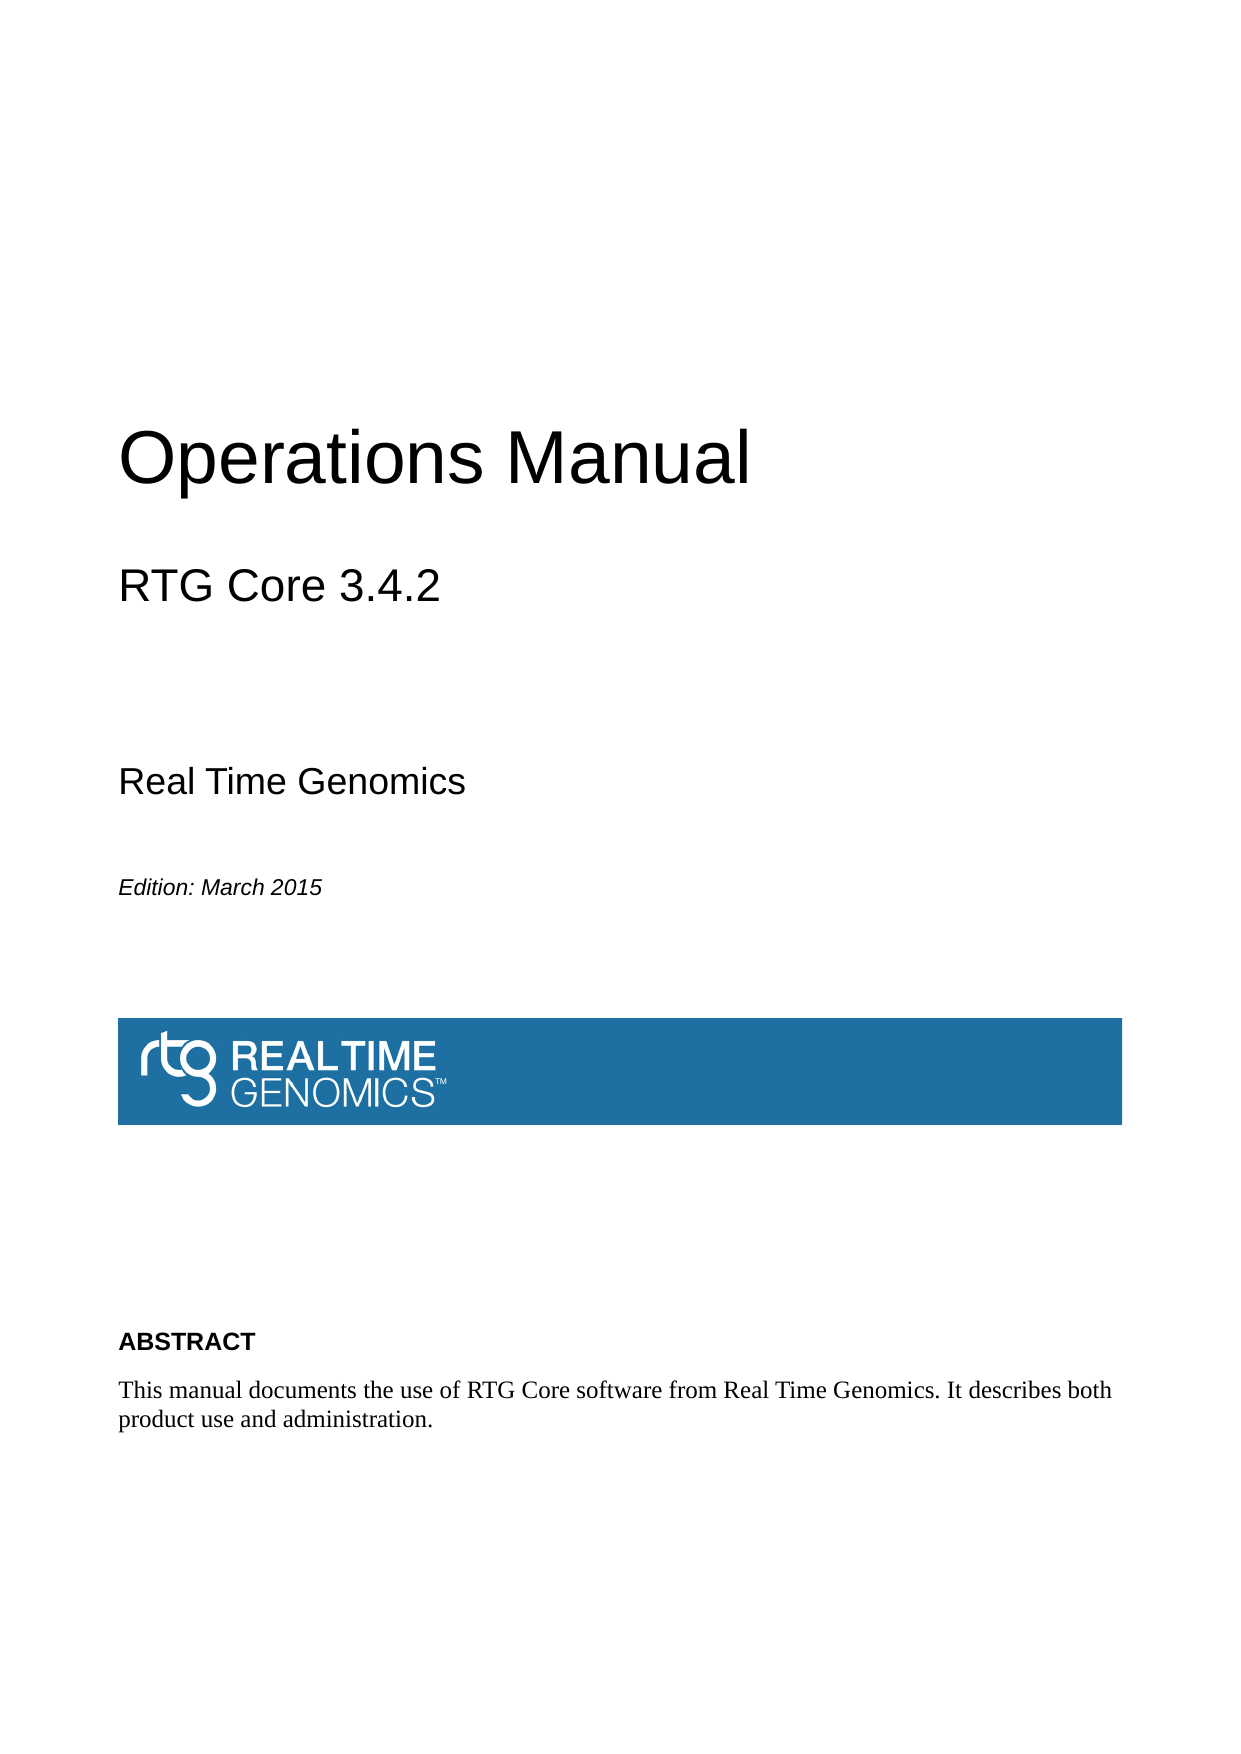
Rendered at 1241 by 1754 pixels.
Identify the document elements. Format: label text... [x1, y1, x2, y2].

picture [118, 1018, 1123, 1125]
text This manual documents the use of RTG Core software from Real Time Genomics. It describes both product use and administration. [118, 1376, 1122, 1433]
subtitle RTG Core 3.4.2 [118, 559, 1122, 611]
text Real Time Genomics [118, 759, 1122, 802]
text Edition: March 2015 [118, 874, 1122, 901]
title Operations Manual [118, 413, 1122, 500]
text ABSTRACT [118, 1327, 1122, 1355]
